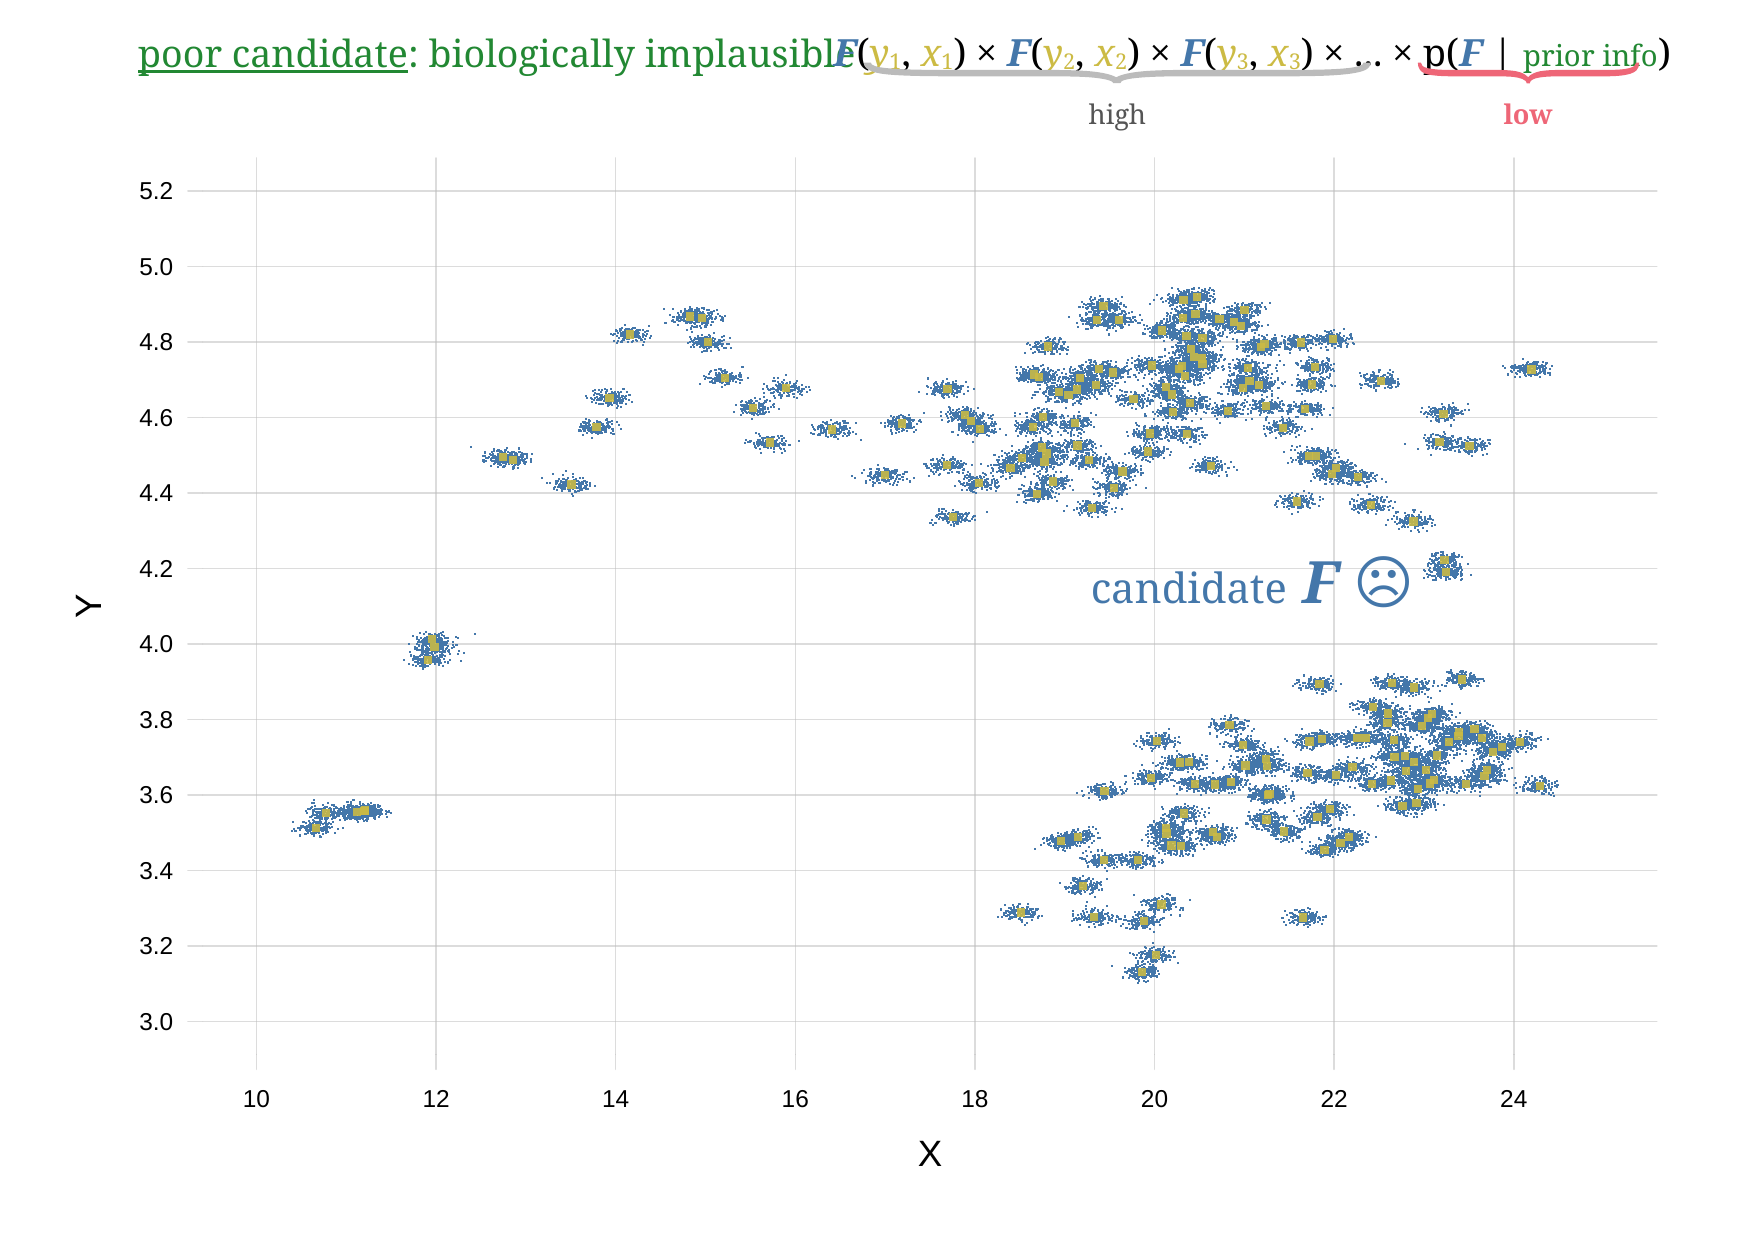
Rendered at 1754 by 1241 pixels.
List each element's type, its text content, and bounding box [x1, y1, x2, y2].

picture [38, 4, 1751, 1216]
text_box [1417, 62, 1640, 84]
text_box candidate F ☹ [1087, 534, 1419, 629]
text_box [863, 62, 1371, 84]
text_box low [1490, 88, 1567, 131]
text_box high [1075, 88, 1160, 131]
text_box F(y1, x1) × F(y2, x2) × F(y3, x3) × ... × p(F | prior info) [846, 18, 1659, 72]
text_box poor candidate: biologically implausible [123, 19, 822, 73]
